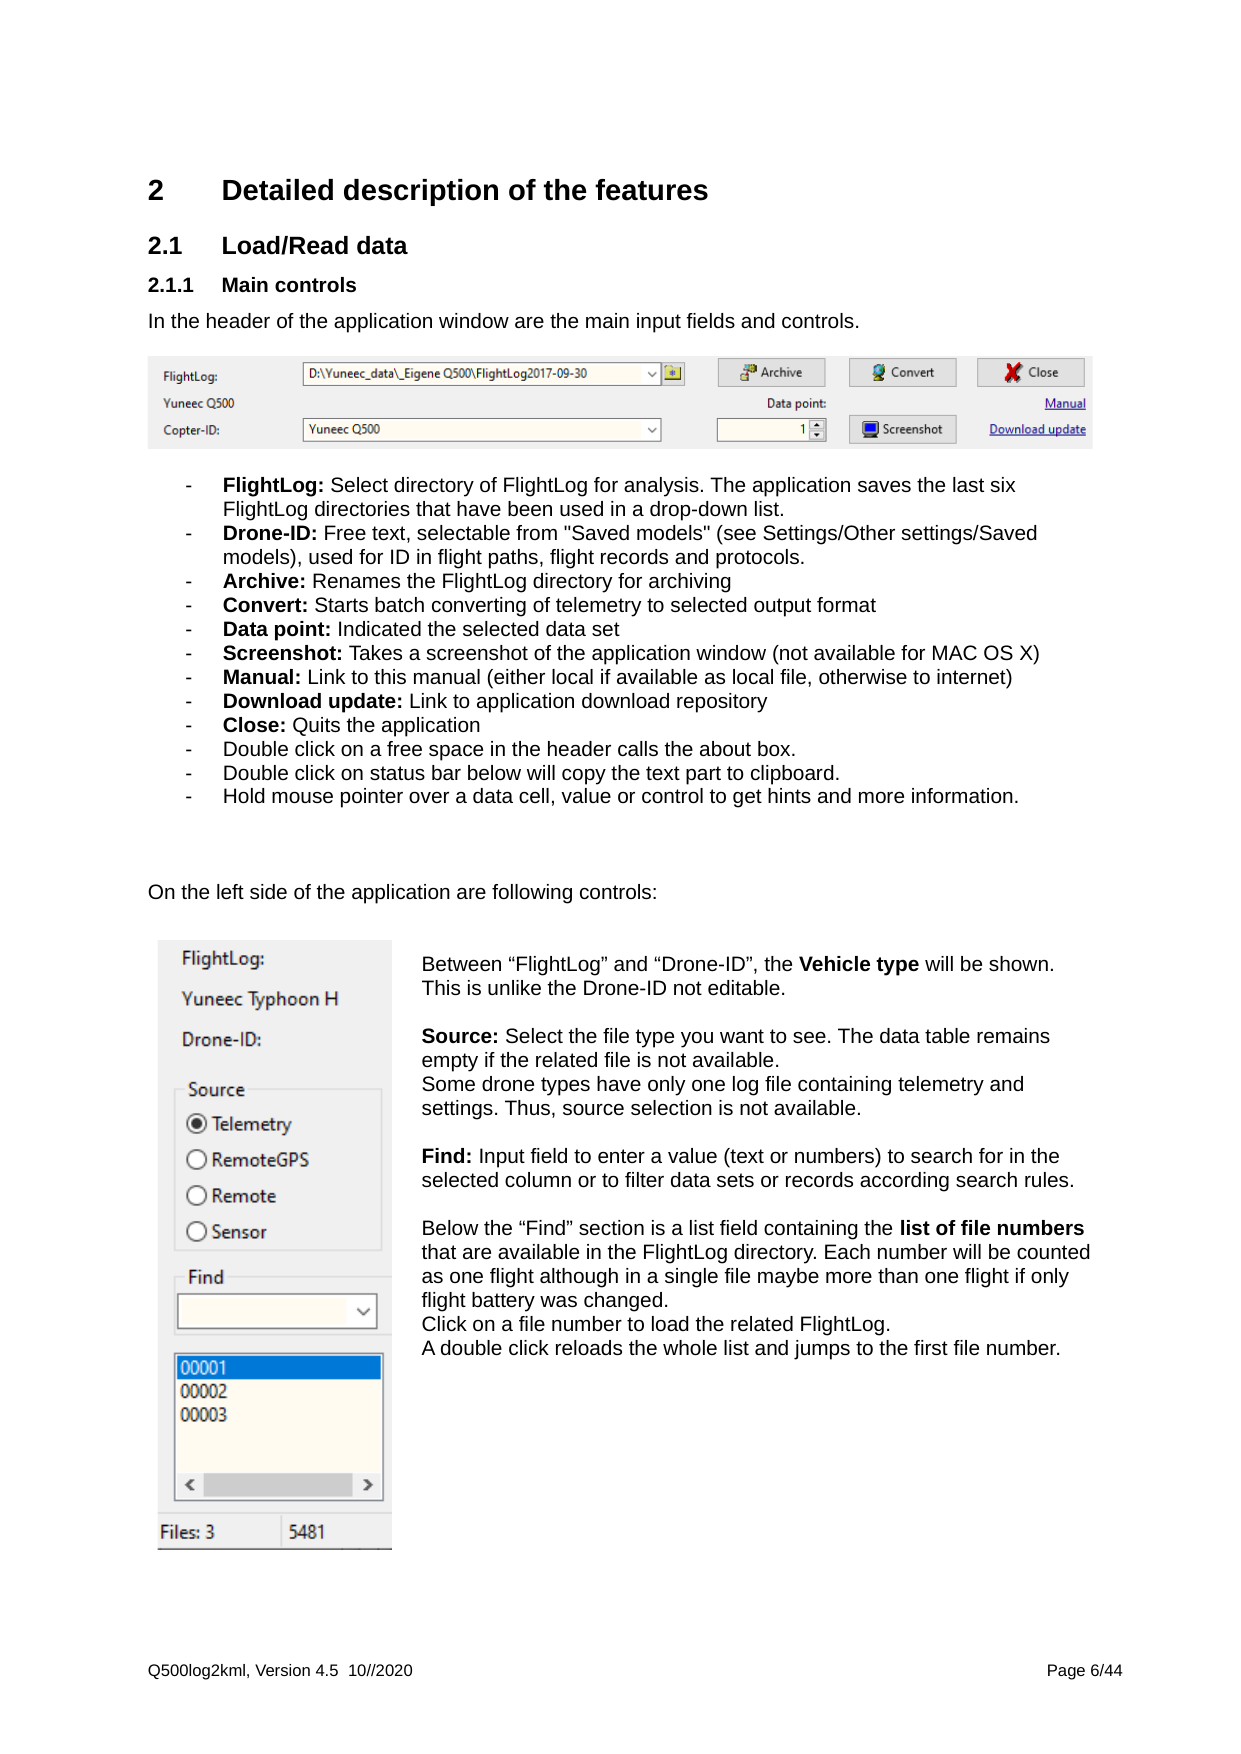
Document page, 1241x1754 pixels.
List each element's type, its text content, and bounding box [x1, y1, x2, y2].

list Hold mouse pointer over a data cell, value or control to get hints and more information. [185, 784, 1093, 808]
list Drone-ID: Free text, selectable from "Saved models" (see Settings/Other settings/Saved models), used for ID in flight paths, flight records and protocols. [185, 521, 1093, 569]
text Below the “Find” section is a list field containing the list of file numbers that are available in the FlightLog directory. Each number will be counted as one flight although in a single file maybe more than one flight if only flight battery was changed. [392, 1216, 1093, 1311]
list Double click on a free space in the header calls the about box. [185, 736, 1093, 760]
text In the header of the application window are the main input fields and controls. [148, 309, 1093, 333]
subtitle Load/Read data [148, 231, 1093, 260]
subtitle Detailed description of the features [148, 173, 1093, 206]
text Click on a file number to load the related FlightLog. [392, 1311, 1093, 1335]
list Manual: Link to this manual (either local if available as local file, otherwise to internet) [185, 664, 1093, 688]
text Between “FlightLog” and “Drone-ID”, the Vehicle type will be shown. This is unlike the Drone-ID not editable. [392, 952, 1093, 1000]
text A double click reloads the whole list and jumps to the first file number. [392, 1335, 1093, 1359]
list Close: Quits the application [185, 712, 1093, 736]
text On the left side of the application are following controls: [148, 880, 1093, 904]
text Find: Input field to enter a value (text or numbers) to search for in the selected column or to filter data sets or records according search rules. [392, 1144, 1093, 1192]
list FlightLog: Select directory of FlightLog for analysis. The application saves the last six FlightLog directories that have been used in a drop-down list. [185, 473, 1093, 521]
subtitle Main controls [148, 272, 1093, 296]
picture [147, 356, 1093, 449]
picture [157, 940, 392, 1550]
text Source: Select the file type you want to see. The data table remains empty if the related file is not available. Some drone types have only one log file containing telemetry and settings. Thus, source selection is not available. [392, 1024, 1093, 1120]
list Convert: Starts batch converting of telemetry to selected output format [185, 593, 1093, 617]
list Download update: Link to application download repository [185, 688, 1093, 712]
list Archive: Renames the FlightLog directory for archiving [185, 569, 1093, 593]
list Screenshot: Takes a screenshot of the application window (not available for MAC OS X) [185, 641, 1093, 664]
list Data point: Indicated the selected data set [185, 617, 1093, 641]
list Double click on status bar below will copy the text part to clipboard. [185, 760, 1093, 784]
